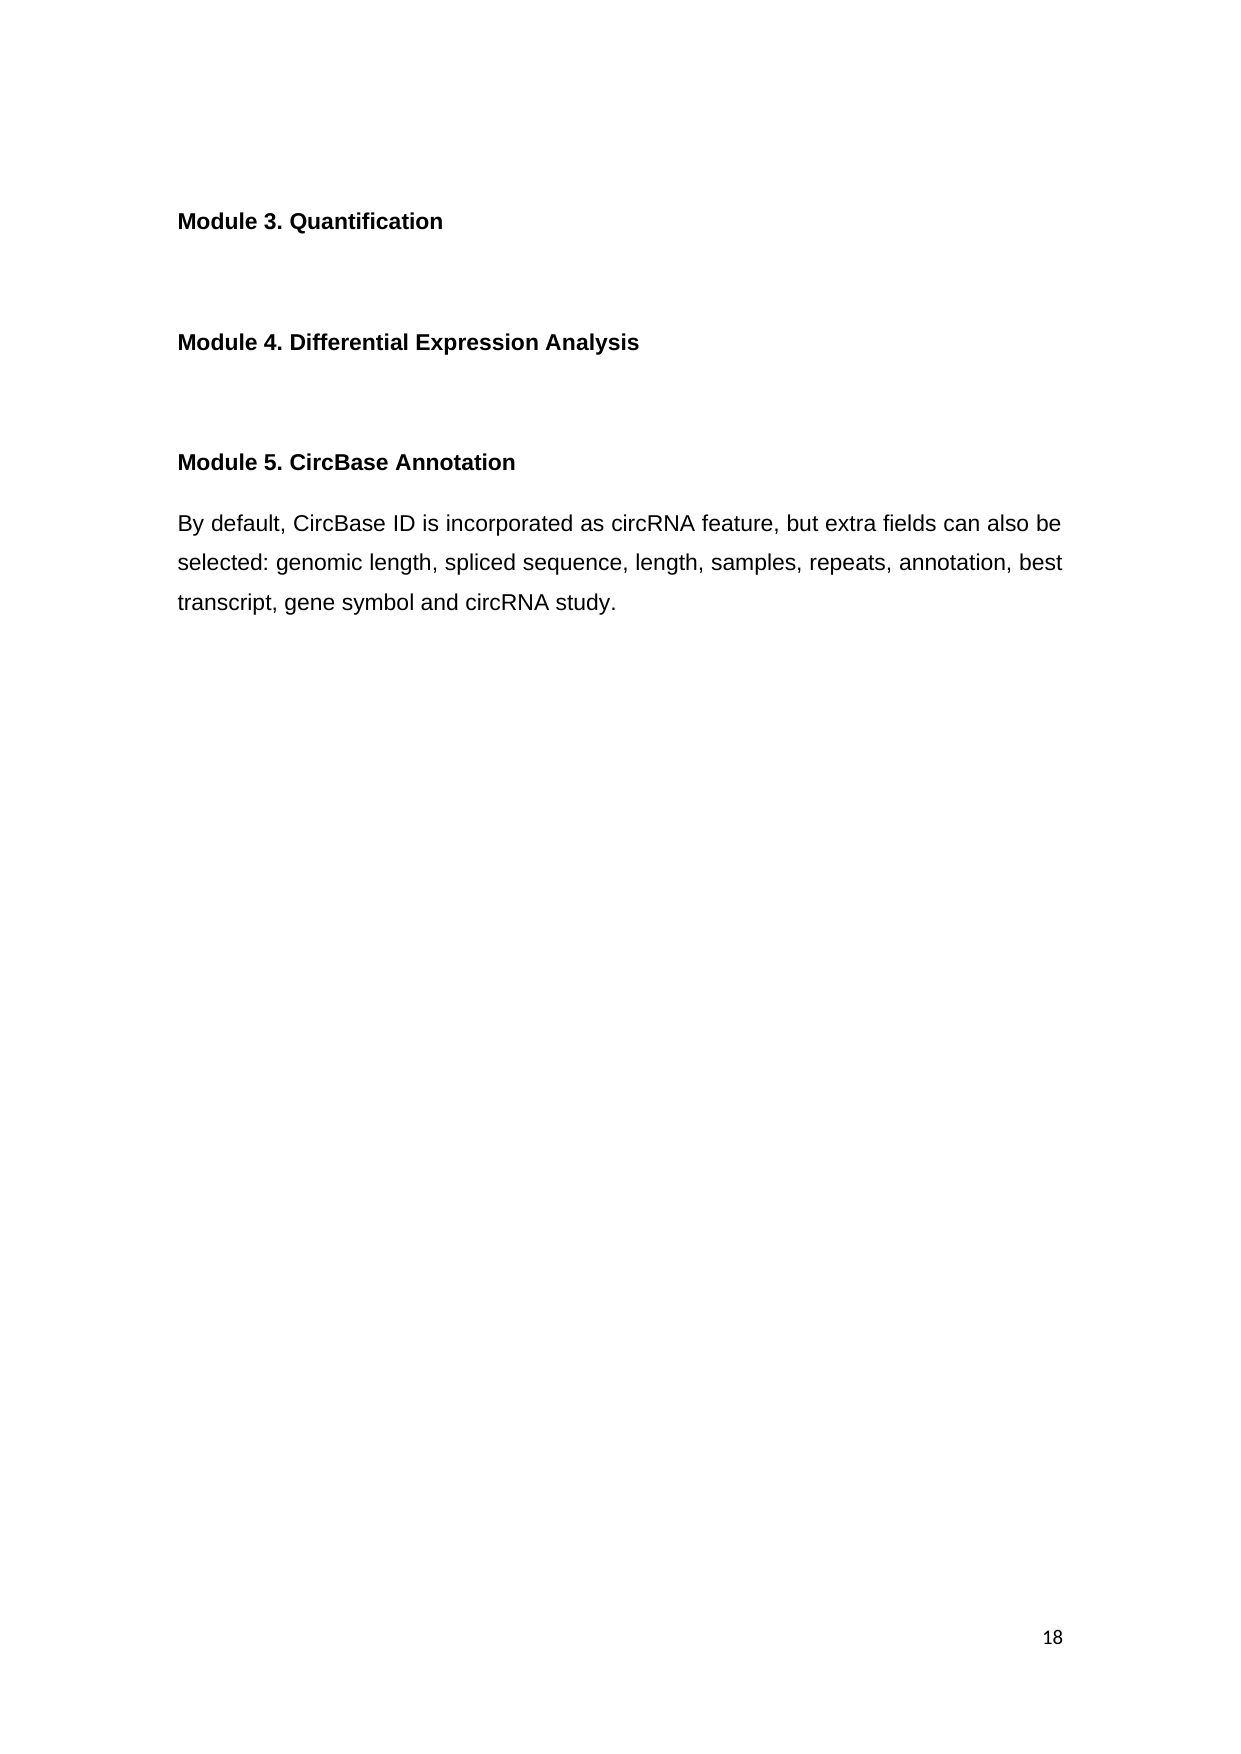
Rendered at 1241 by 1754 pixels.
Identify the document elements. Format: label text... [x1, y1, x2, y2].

text By default, CircBase ID is incorporated as circRNA feature, but extra fields can also be selected: genomic length, spliced sequence, length, samples, repeats, annotation, best transcript, gene symbol and circRNA study. [177, 509, 1063, 615]
text Module 5. CircBase Annotation [177, 449, 1063, 476]
text Module 3. Quantification [177, 208, 1063, 234]
text Module 4. Differential Expression Analysis [177, 328, 1063, 355]
